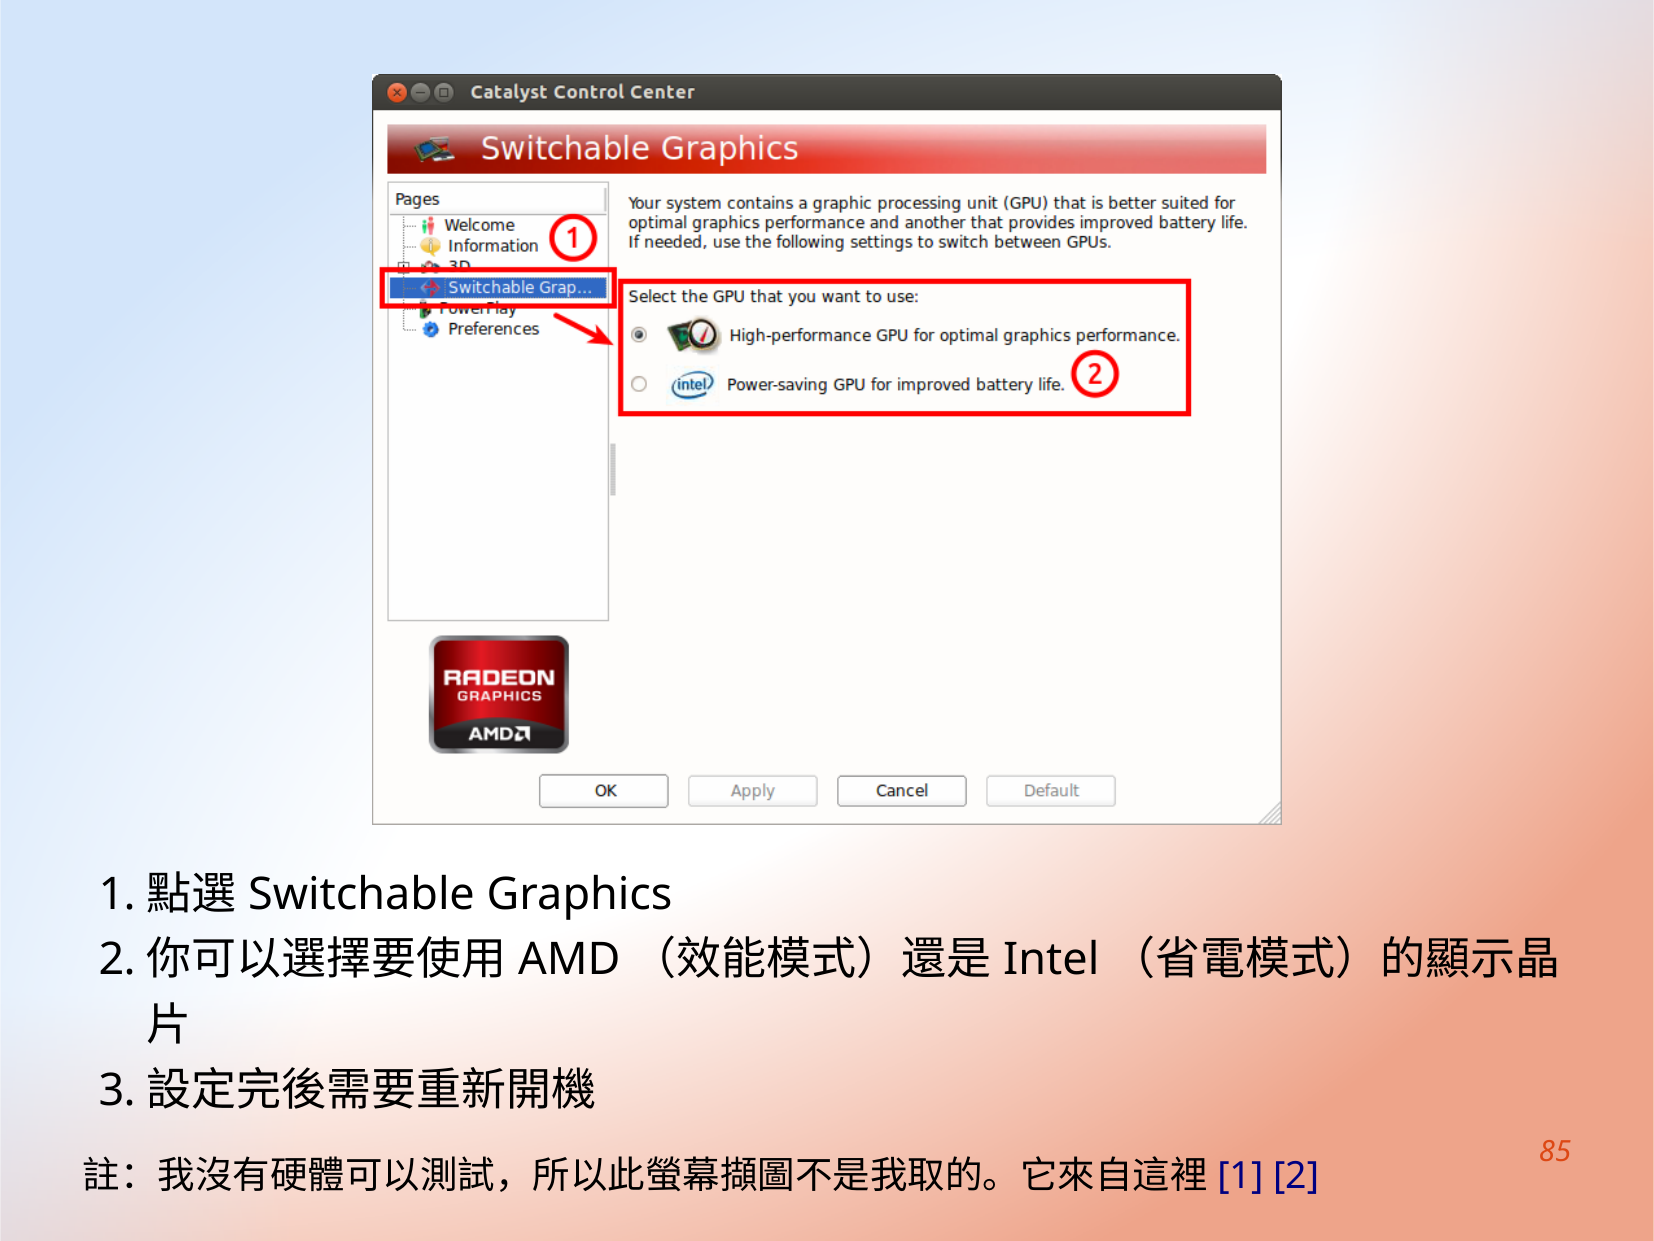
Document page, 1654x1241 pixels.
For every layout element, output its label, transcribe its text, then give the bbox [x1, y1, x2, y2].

picture [0, 0, 1654, 1241]
list 點選Switchable Graphics 你可以選擇要使用AMD（效能模式）還是Intel（省電模式）的顯示晶片 設定完後需要重新開機 註：我沒有硬體可以測試，所以此螢幕擷圖不是我取的。它來自這裡[1] [2] [82, 857, 1571, 1201]
